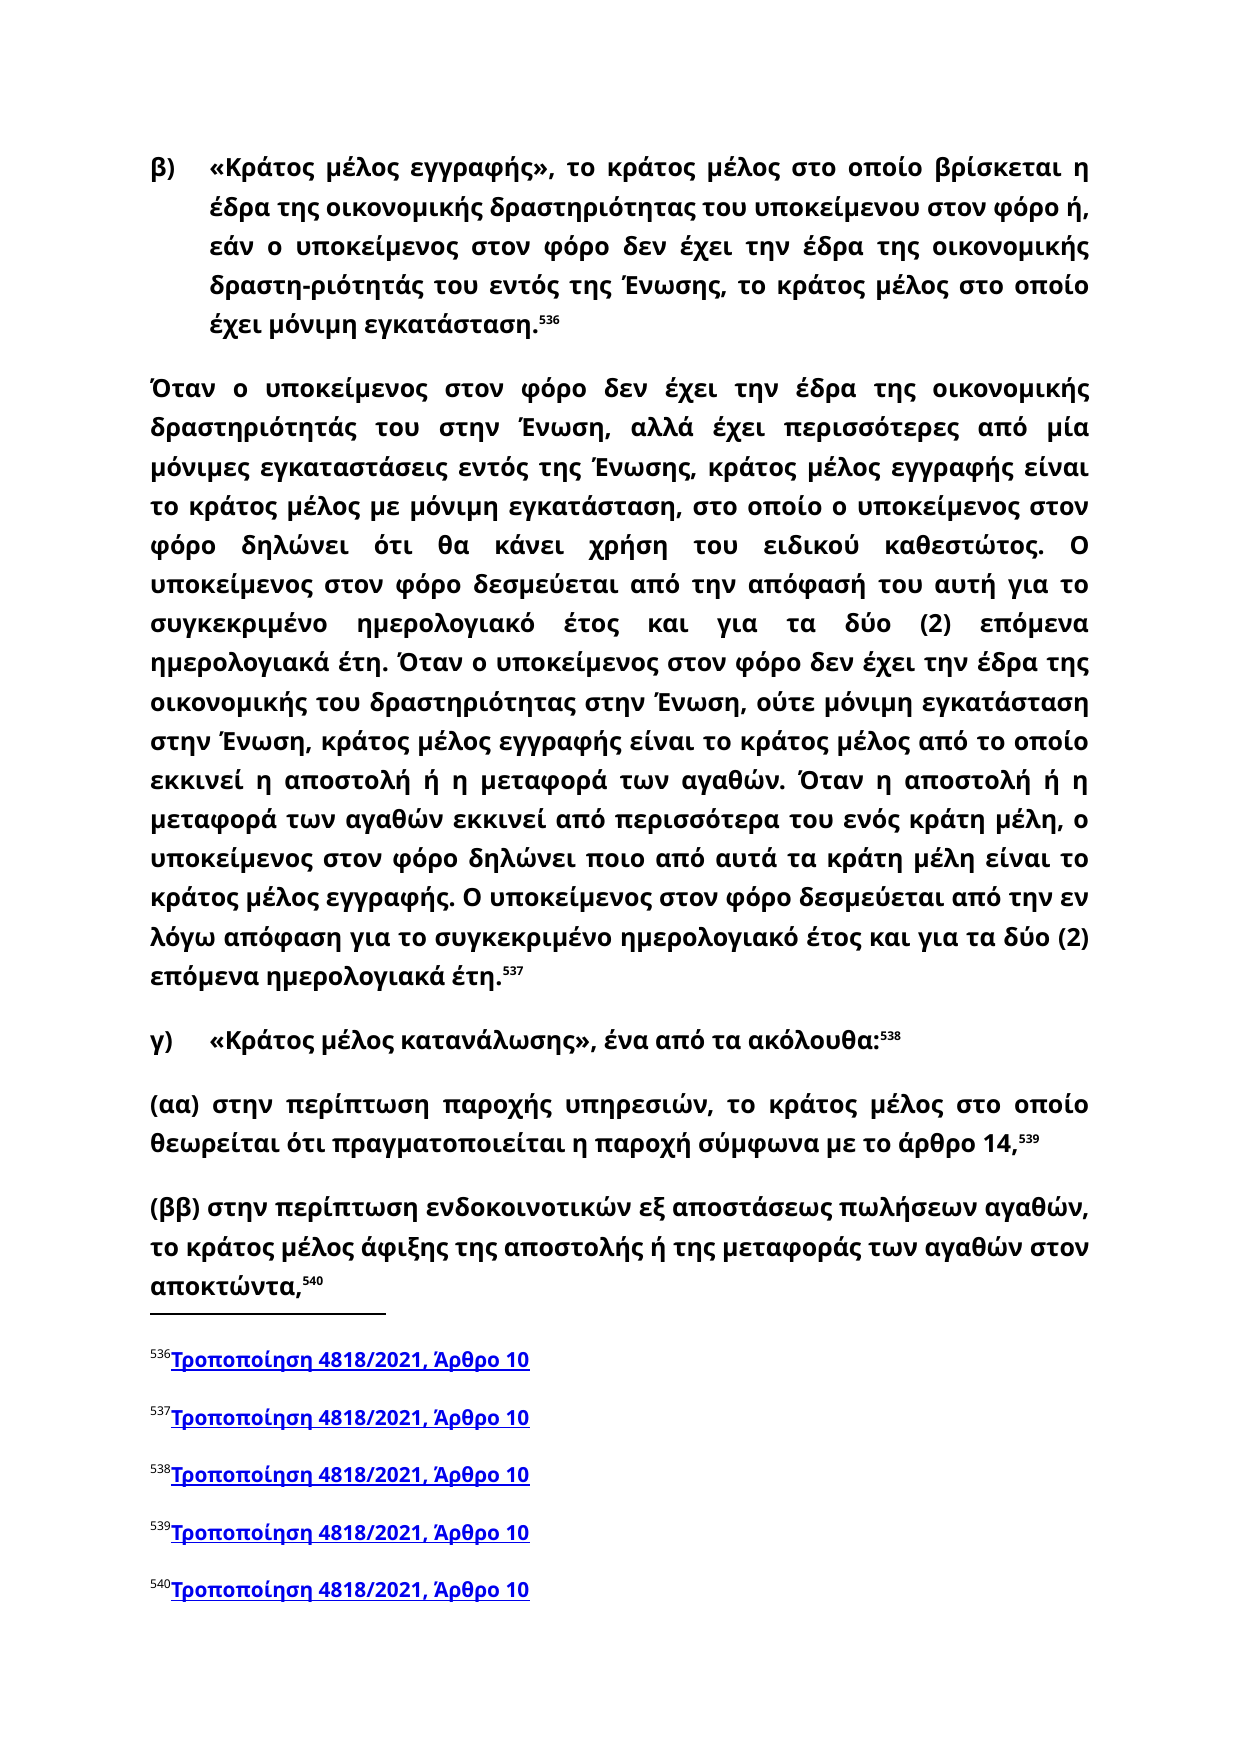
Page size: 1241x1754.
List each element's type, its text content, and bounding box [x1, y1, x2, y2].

list β) «Κράτος μέλος εγγραφής», το κράτος μέλος στο οποίο βρίσκεται η έδρα της οικονομικής δραστηριότητας του υποκείμενου στον φόρο ή, εάν ο υποκείμενος στον φόρο δεν έχει την έδρα της οικονομικής δραστη-ριότητάς του εντός της Ένωσης, το κράτος μέλος στο οποίο έχει μόνιμη εγκατάσταση. [150, 150, 1090, 341]
text Τροποποίηση 4818/2021, Άρθρο 10 [150, 1576, 1090, 1604]
text Τροποποίηση 4818/2021, Άρθρο 10 [150, 1345, 1090, 1373]
list γ) «Κράτος μέλος κατανάλωσης», ένα από τα ακόλουθα: [150, 1022, 1090, 1057]
text Τροποποίηση 4818/2021, Άρθρο 10 [150, 1460, 1090, 1489]
text Τροποποίηση 4818/2021, Άρθρο 10 [150, 1403, 1090, 1431]
text Όταν ο υποκείμενος στον φόρο δεν έχει την έδρα της οικονομικής δραστηριότητάς του στην Ένωση, αλλά έχει περισσότερες από μία μόνιμες εγκαταστάσεις εντός της Ένωσης, κράτος μέλος εγγραφής είναι το κράτος μέλος με μόνιμη εγκατάσταση, στο οποίο ο υποκείμενος στον φόρο δηλώνει ότι θα κάνει χρήση του ειδικού καθεστώτος. Ο υποκείμενος στον φόρο δεσμεύεται από την απόφασή του αυτή για το συγκεκριμένο ημερολογιακό έτος και για τα δύο (2) επόμενα ημερολογιακά έτη. Όταν ο υποκείμενος στον φόρο δεν έχει την έδρα της οικονομικής του δραστηριότητας στην Ένωση, ούτε μόνιμη εγκατάσταση στην Ένωση, κράτος μέλος εγγραφής είναι το κράτος μέλος από το οποίο εκκινεί η αποστολή ή η μεταφορά των αγαθών. Όταν η αποστολή ή η μεταφορά των αγαθών εκκινεί από περισσότερα του ενός κράτη μέλη, ο υποκείμενος στον φόρο δηλώνει ποιο από αυτά τα κράτη μέλη είναι το κράτος μέλος εγγραφής. Ο υποκείμενος στον φόρο δεσμεύεται από την εν λόγω απόφαση για το συγκεκριμένο ημερολογιακό έτος και για τα δύο (2) επόμενα ημερολογιακά έτη. [150, 371, 1090, 992]
text (αα) στην περίπτωση παροχής υπηρεσιών, το κράτος μέλος στο οποίο θεωρείται ότι πραγματοποιείται η παροχή σύμφωνα με το άρθρο 14, [150, 1087, 1090, 1160]
text (ββ) στην περίπτωση ενδοκοινοτικών εξ αποστάσεως πωλήσεων αγαθών, το κράτος μέλος άφιξης της αποστολής ή της μεταφοράς των αγαθών στον αποκτώντα, [150, 1190, 1090, 1302]
text Τροποποίηση 4818/2021, Άρθρο 10 [150, 1518, 1090, 1546]
